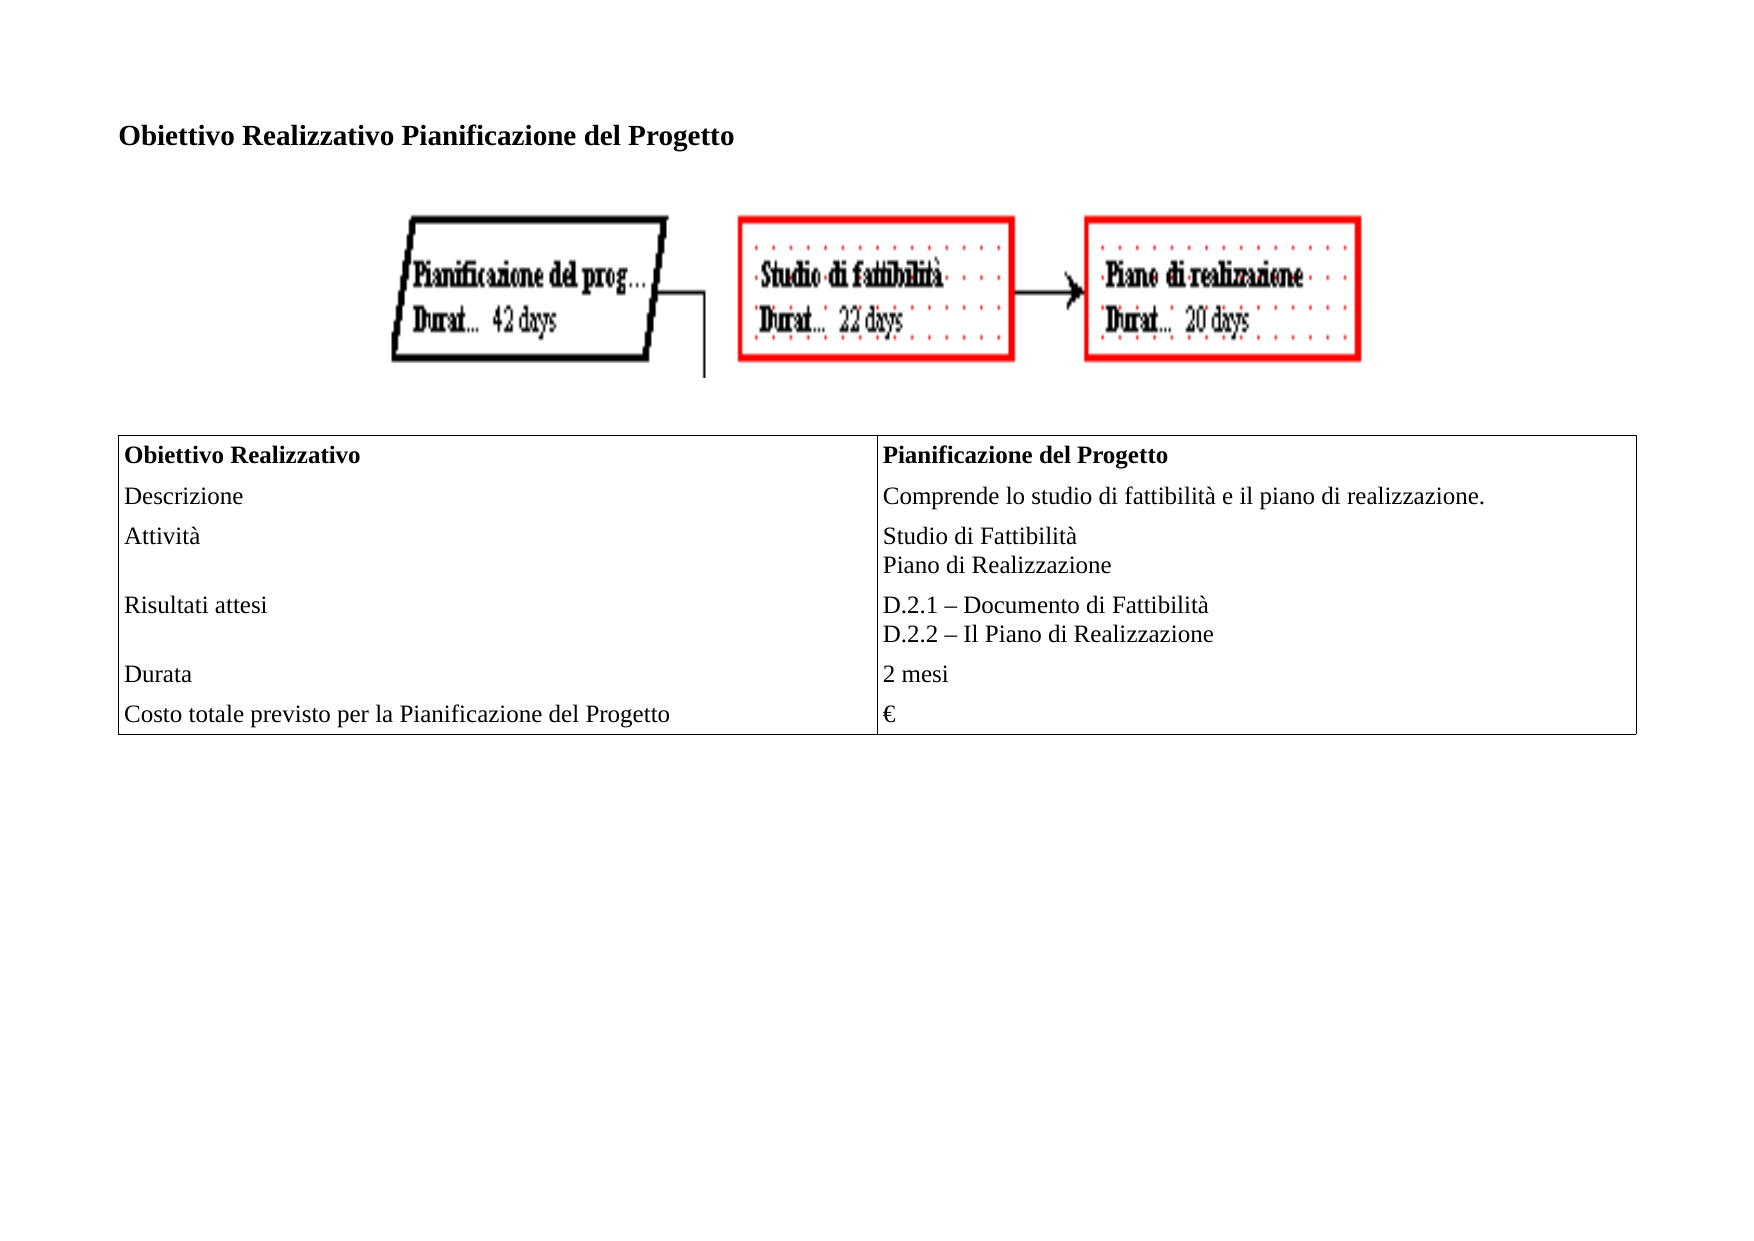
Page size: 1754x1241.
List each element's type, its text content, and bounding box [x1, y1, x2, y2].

table_cell Costo totale previsto per la Pianificazione del Progetto [119, 694, 877, 734]
table_cell Comprende lo studio di fattibilità e il piano di realizzazione. [878, 475, 1636, 515]
table_cell D.2.1 – Documento di Fattibilità D.2.2 – Il Piano di Realizzazione [878, 584, 1636, 653]
table_cell Attività [119, 515, 877, 584]
table_cell 2 mesi [878, 653, 1636, 693]
table_cell Studio di Fattibilità Piano di Realizzazione [878, 515, 1636, 584]
table_cell Descrizione [119, 475, 877, 515]
table_cell Risultati attesi [119, 584, 877, 653]
table_cell Durata [119, 653, 877, 693]
text Obiettivo Realizzativo Pianificazione del Progetto [118, 118, 1636, 152]
table_header Obiettivo Realizzativo [119, 436, 877, 475]
table_header Pianificazione del Progetto [878, 436, 1636, 475]
picture [390, 180, 1364, 378]
table_cell € [878, 694, 1636, 734]
